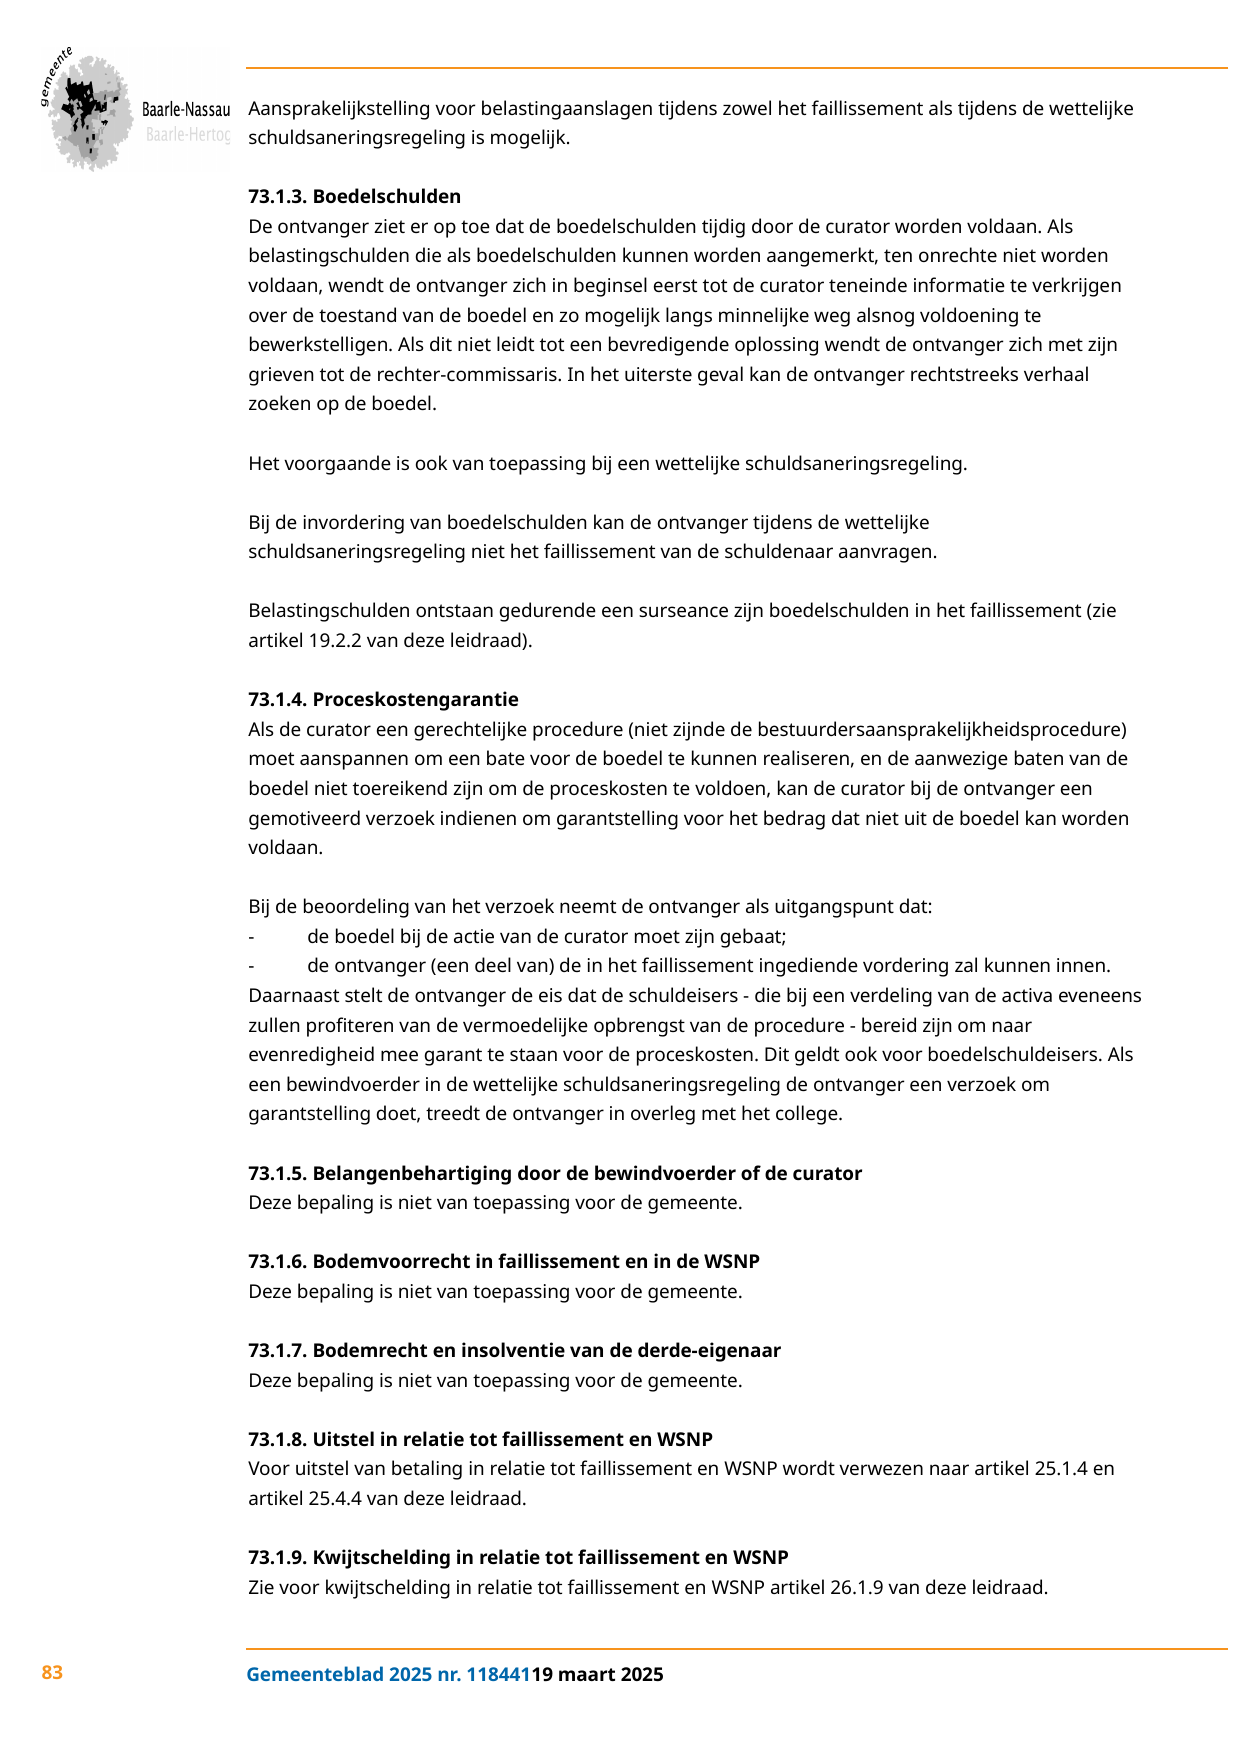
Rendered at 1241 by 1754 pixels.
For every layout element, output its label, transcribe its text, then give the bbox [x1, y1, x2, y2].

text Als de curator een gerechtelijke procedure (niet zijnde de bestuurdersaansprakelijkheidsprocedure) moet aanspannen om een bate voor de boedel te kunnen realiseren, en de aanwezige baten van de boedel niet toereikend zijn om de proceskosten te voldoen, kan de curator bij de ontvanger een gemotiveerd verzoek indienen om garantstelling voor het bedrag dat niet uit de boedel kan worden voldaan. [248, 716, 1152, 860]
text Deze bepaling is niet van toepassing voor de gemeente. [248, 1189, 1152, 1215]
picture [41, 47, 231, 172]
text 73.1.4. Proceskostengarantie [248, 686, 1152, 712]
text Zie voor kwijtschelding in relatie tot faillissement en WSNP artikel 26.1.9 van deze leidraad. [248, 1574, 1152, 1600]
text Aansprakelijkstelling voor belastingaanslagen tijdens zowel het faillissement als tijdens de wettelijke schuldsaneringsregeling is mogelijk. [248, 95, 1152, 150]
text 73.1.3. Boedelschulden [248, 183, 1152, 209]
text 73.1.5. Belangenbehartiging door de bewindvoerder of de curator [248, 1160, 1152, 1186]
text Bij de invordering van boedelschulden kan de ontvanger tijdens de wettelijke schuldsaneringsregeling niet het faillissement van de schuldenaar aanvragen. [248, 509, 1152, 564]
text 73.1.6. Bodemvoorrecht in faillissement en in de WSNP [248, 1248, 1152, 1274]
text Het voorgaande is ook van toepassing bij een wettelijke schuldsaneringsregeling. [248, 450, 1152, 476]
text Deze bepaling is niet van toepassing voor de gemeente. [248, 1367, 1152, 1393]
list de boedel bij de actie van de curator moet zijn gebaat; [248, 923, 1152, 949]
text 73.1.7. Bodemrecht en insolventie van de derde-eigenaar [248, 1337, 1152, 1363]
text Voor uitstel van betaling in relatie tot faillissement en WSNP wordt verwezen naar artikel 25.1.4 en artikel 25.4.4 van deze leidraad. [248, 1456, 1152, 1511]
list de ontvanger (een deel van) de in het faillissement ingediende vordering zal kunnen innen. [248, 953, 1152, 978]
text De ontvanger ziet er op toe dat de boedelschulden tijdig door de curator worden voldaan. Als belastingschulden die als boedelschulden kunnen worden aangemerkt, ten onrechte niet worden voldaan, wendt de ontvanger zich in beginsel eerst tot de curator teneinde informatie te verkrijgen over de toestand van de boedel en zo mogelijk langs minnelijke weg alsnog voldoening te bewerkstelligen. Als dit niet leidt tot een bevredigende oplossing wendt de ontvanger zich met zijn grieven tot de rechter-commissaris. In het uiterste geval kan de ontvanger rechtstreeks verhaal zoeken op de boedel. [248, 213, 1152, 416]
text Belastingschulden ontstaan gedurende een surseance zijn boedelschulden in het faillissement (zie artikel 19.2.2 van deze leidraad). [248, 598, 1152, 653]
text 73.1.9. Kwijtschelding in relatie tot faillissement en WSNP [248, 1544, 1152, 1570]
text Bij de beoordeling van het verzoek neemt de ontvanger als uitgangspunt dat: [248, 893, 1152, 919]
text Daarnaast stelt de ontvanger de eis dat de schuldeisers - die bij een verdeling van de activa eveneens zullen profiteren van de vermoedelijke opbrengst van de procedure - bereid zijn om naar evenredigheid mee garant te staan voor de proceskosten. Dit geldt ook voor boedelschuldeisers. Als een bewindvoerder in de wettelijke schuldsaneringsregeling de ontvanger een verzoek om garantstelling doet, treedt de ontvanger in overleg met het college. [248, 982, 1152, 1126]
text Deze bepaling is niet van toepassing voor de gemeente. [248, 1278, 1152, 1304]
text 73.1.8. Uitstel in relatie tot faillissement en WSNP [248, 1426, 1152, 1452]
